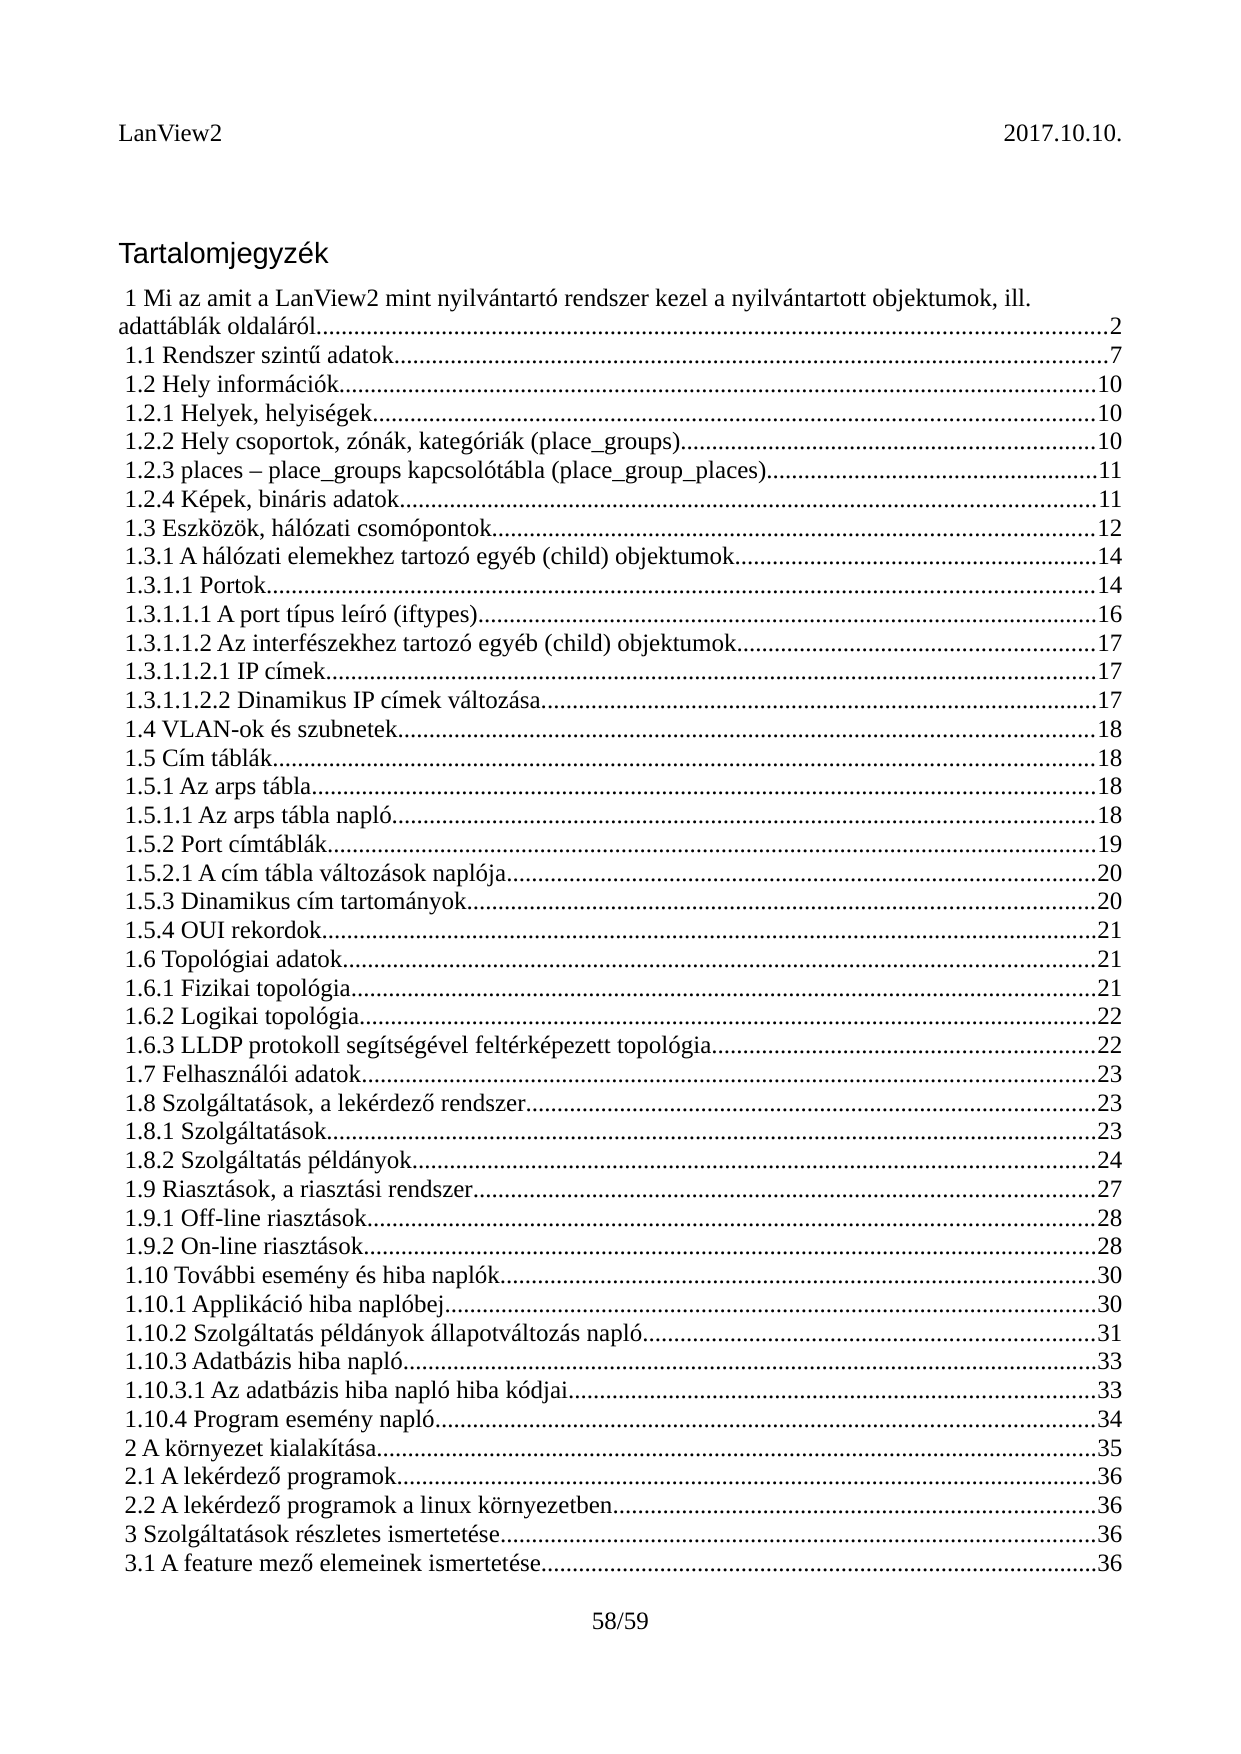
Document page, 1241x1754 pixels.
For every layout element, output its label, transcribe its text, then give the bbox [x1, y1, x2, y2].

text 1.5.2.1 A cím tábla változások naplója 20 [118, 858, 1122, 886]
text 1.6.1 Fizikai topológia 21 [118, 973, 1122, 1001]
text 1.3.1.1 Portok 14 [118, 570, 1122, 599]
text 1.9.1 Off-line riasztások 28 [118, 1203, 1122, 1231]
text 1.5.1.1 Az arps tábla napló 18 [118, 800, 1122, 829]
text 1.5.3 Dinamikus cím tartományok 20 [118, 886, 1122, 915]
text 1.9 Riasztások, a riasztási rendszer 27 [118, 1174, 1122, 1203]
text 1.6.2 Logikai topológia 22 [118, 1001, 1122, 1030]
text 1.5.4 OUI rekordok 21 [118, 915, 1122, 944]
text 1.5.2 Port címtáblák. 19 [118, 829, 1122, 858]
text 1.7 Felhasználói adatok 23 [118, 1059, 1122, 1088]
text 1.3.1 A hálózati elemekhez tartozó egyéb (child) objektumok 14 [118, 541, 1122, 570]
text 2 A környezet kialakítása 35 [118, 1433, 1122, 1461]
text 1.3 Eszközök, hálózati csomópontok 12 [118, 513, 1122, 541]
text 1.2.3 places – place_groups kapcsolótábla (place_group_places) 11 [118, 455, 1122, 484]
subtitle Tartalomjegyzék [118, 237, 1122, 270]
text 1.10.3.1 Az adatbázis hiba napló hiba kódjai 33 [118, 1375, 1122, 1404]
text 1.8.2 Szolgáltatás példányok 24 [118, 1145, 1122, 1174]
text 1.4 VLAN-ok és szubnetek 18 [118, 714, 1122, 743]
text 1.9.2 On-line riasztások 28 [118, 1231, 1122, 1260]
text 2.2 A lekérdező programok a linux környezetben 36 [118, 1490, 1122, 1519]
text 1.3.1.1.2.1 IP címek 17 [118, 656, 1122, 685]
text 1.6 Topológiai adatok 21 [118, 944, 1122, 973]
text 3 Szolgáltatások részletes ismertetése 36 [118, 1519, 1122, 1548]
text 1.2.1 Helyek, helyiségek 10 [118, 398, 1122, 426]
text 1.5.1 Az arps tábla 18 [118, 771, 1122, 800]
text 1.10.3 Adatbázis hiba napló 33 [118, 1346, 1122, 1375]
text 3.1 A feature mező elemeinek ismertetése 36 [118, 1548, 1122, 1576]
text 1.6.3 LLDP protokoll segítségével feltérképezett topológia 22 [118, 1030, 1122, 1059]
text 1 Mi az amit a LanView2 mint nyilvántartó rendszer kezel a nyilvántartott objektumok, ill. adattáblák oldaláról. 2 [118, 283, 1122, 340]
text 1.10 További esemény és hiba naplók 30 [118, 1260, 1122, 1289]
text 1.10.1 Applikáció hiba naplóbej 30 [118, 1289, 1122, 1318]
text 1.2.4 Képek, bináris adatok 11 [118, 484, 1122, 513]
text 1.3.1.1.2.2 Dinamikus IP címek változása. 17 [118, 685, 1122, 714]
text 1.3.1.1.2 Az interfészekhez tartozó egyéb (child) objektumok 17 [118, 628, 1122, 656]
text 1.2.2 Hely csoportok, zónák, kategóriák (place_groups) 10 [118, 426, 1122, 455]
text 1.10.2 Szolgáltatás példányok állapotváltozás napló 31 [118, 1318, 1122, 1346]
text 2.1 A lekérdező programok 36 [118, 1461, 1122, 1490]
text 1.1 Rendszer szintű adatok 7 [118, 340, 1122, 369]
text 1.5 Cím táblák 18 [118, 743, 1122, 771]
text 1.2 Hely információk 10 [118, 369, 1122, 398]
text 1.8 Szolgáltatások, a lekérdező rendszer 23 [118, 1088, 1122, 1116]
text 1.10.4 Program esemény napló 34 [118, 1404, 1122, 1433]
text 1.8.1 Szolgáltatások 23 [118, 1116, 1122, 1145]
text 1.3.1.1.1 A port típus leíró (iftypes) 16 [118, 599, 1122, 628]
